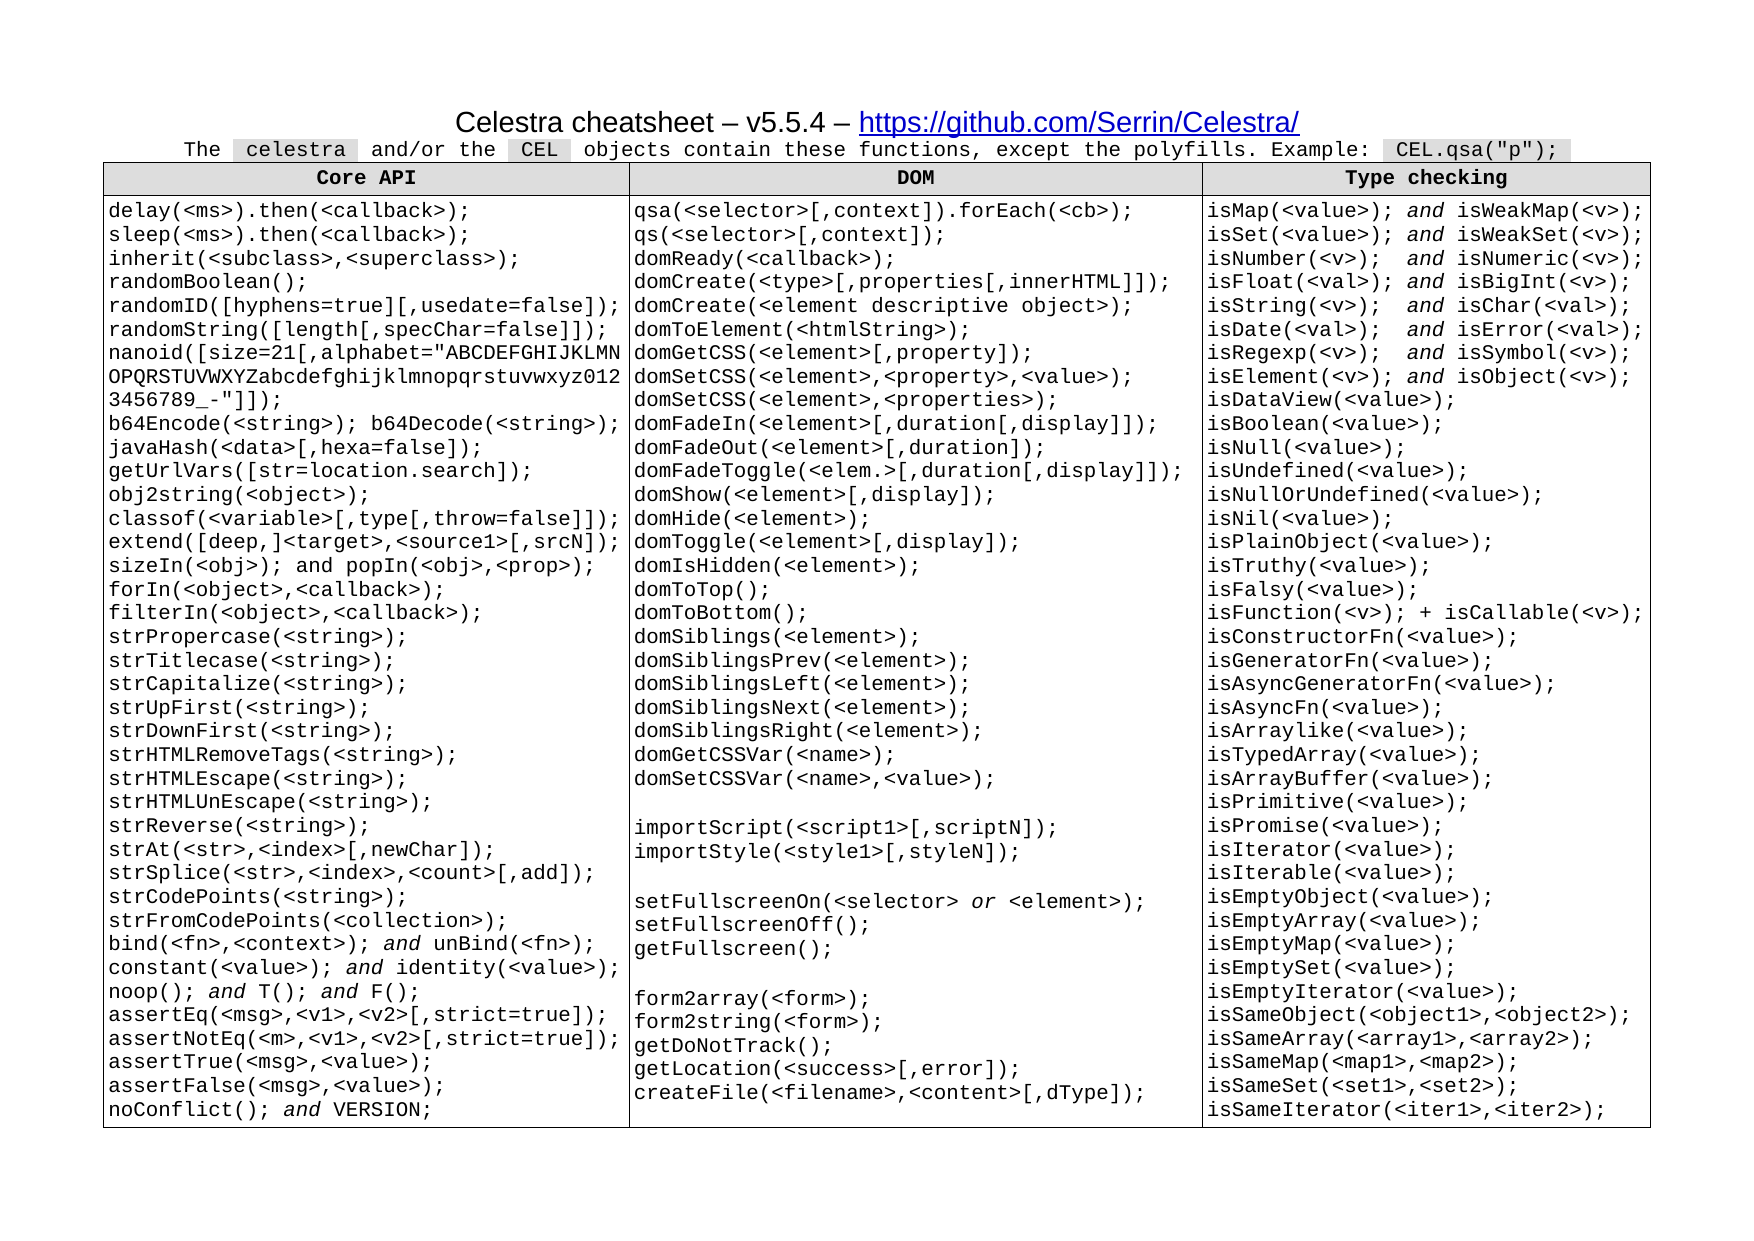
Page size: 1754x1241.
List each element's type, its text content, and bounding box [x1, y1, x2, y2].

table_header Type checking [1203, 163, 1650, 195]
table_header Core API [104, 163, 629, 195]
table_cell delay(<ms>).then(<callback>); sleep(<ms>).then(<callback>); inherit(<subclass>,<superclass>); randomBoolean(); randomID([hyphens=true][,usedate=false]); randomString([length[,specChar=false]]); nanoid([size=21[,alphabet="ABCDEFGHIJKLMNOPQRSTUVWXYZabcdefghijklmnopqrstuvwxyz0123456789_-"]]); b64Encode(<string>); b64Decode(<string>); javaHash(<data>[,hexa=false]); getUrlVars([str=location.search]); obj2string(<object>); classof(<variable>[,type[,throw=false]]); extend([deep,]<target>,<source1>[,srcN]); sizeIn(<obj>); and popIn(<obj>,<prop>); forIn(<object>,<callback>); filterIn(<object>,<callback>); strPropercase(<string>); strTitlecase(<string>); strCapitalize(<string>); strUpFirst(<string>); strDownFirst(<string>); strHTMLRemoveTags(<string>); strHTMLEscape(<string>); strHTMLUnEscape(<string>); strReverse(<string>); strAt(<str>,<index>[,newChar]); strSplice(<str>,<index>,<count>[,add]); strCodePoints(<string>); strFromCodePoints(<collection>); bind(<fn>,<context>); and unBind(<fn>); constant(<value>); and identity(<value>); noop(); and T(); and F(); assertEq(<msg>,<v1>,<v2>[,strict=true]); assertNotEq(<m>,<v1>,<v2>[,strict=true]); assertTrue(<msg>,<value>); assertFalse(<msg>,<value>); noConflict(); and VERSION; [104, 196, 629, 1127]
table_header DOM [630, 163, 1202, 195]
text The celestra and/or the CEL objects contain these functions, except the polyfills. Example: CEL.qsa("p"); [105, 138, 1649, 162]
table_cell qsa(<selector>[,context]).forEach(<cb>); qs(<selector>[,context]); domReady(<callback>); domCreate(<type>[,properties[,innerHTML]]); domCreate(<element descriptive object>); domToElement(<htmlString>); domGetCSS(<element>[,property]); domSetCSS(<element>,<property>,<value>); domSetCSS(<element>,<properties>); domFadeIn(<element>[,duration[,display]]); domFadeOut(<element>[,duration]); domFadeToggle(<elem.>[,duration[,display]]); domShow(<element>[,display]); domHide(<element>); domToggle(<element>[,display]); domIsHidden(<element>); domToTop(); domToBottom(); domSiblings(<element>); domSiblingsPrev(<element>); domSiblingsLeft(<element>); domSiblingsNext(<element>); domSiblingsRight(<element>); domGetCSSVar(<name>); domSetCSSVar(<name>,<value>); importScript(<script1>[,scriptN]); importStyle(<style1>[,styleN]); setFullscreenOn(<selector> or <element>); setFullscreenOff(); getFullscreen(); form2array(<form>); form2string(<form>); getDoNotTrack(); getLocation(<success>[,error]); createFile(<filename>,<content>[,dType]); [630, 196, 1202, 1127]
table_cell isMap(<value>); and isWeakMap(<v>); isSet(<value>); and isWeakSet(<v>); isNumber(<v>); and isNumeric(<v>); isFloat(<val>); and isBigInt(<v>); isString(<v>); and isChar(<val>); isDate(<val>); and isError(<val>); isRegexp(<v>); and isSymbol(<v>); isElement(<v>); and isObject(<v>); isDataView(<value>); isBoolean(<value>); isNull(<value>); isUndefined(<value>); isNullOrUndefined(<value>); isNil(<value>); isPlainObject(<value>); isTruthy(<value>); isFalsy(<value>); isFunction(<v>); + isCallable(<v>); isConstructorFn(<value>); isGeneratorFn(<value>); isAsyncGeneratorFn(<value>); isAsyncFn(<value>); isArraylike(<value>); isTypedArray(<value>); isArrayBuffer(<value>); isPrimitive(<value>); isPromise(<value>); isIterator(<value>); isIterable(<value>); isEmptyObject(<value>); isEmptyArray(<value>); isEmptyMap(<value>); isEmptySet(<value>); isEmptyIterator(<value>); isSameObject(<object1>,<object2>); isSameArray(<array1>,<array2>); isSameMap(<map1>,<map2>); isSameSet(<set1>,<set2>); isSameIterator(<iter1>,<iter2>); [1203, 196, 1650, 1127]
text Celestra cheatsheet – v5.5.4 – https://github.com/Serrin/Celestra/ [105, 105, 1649, 138]
